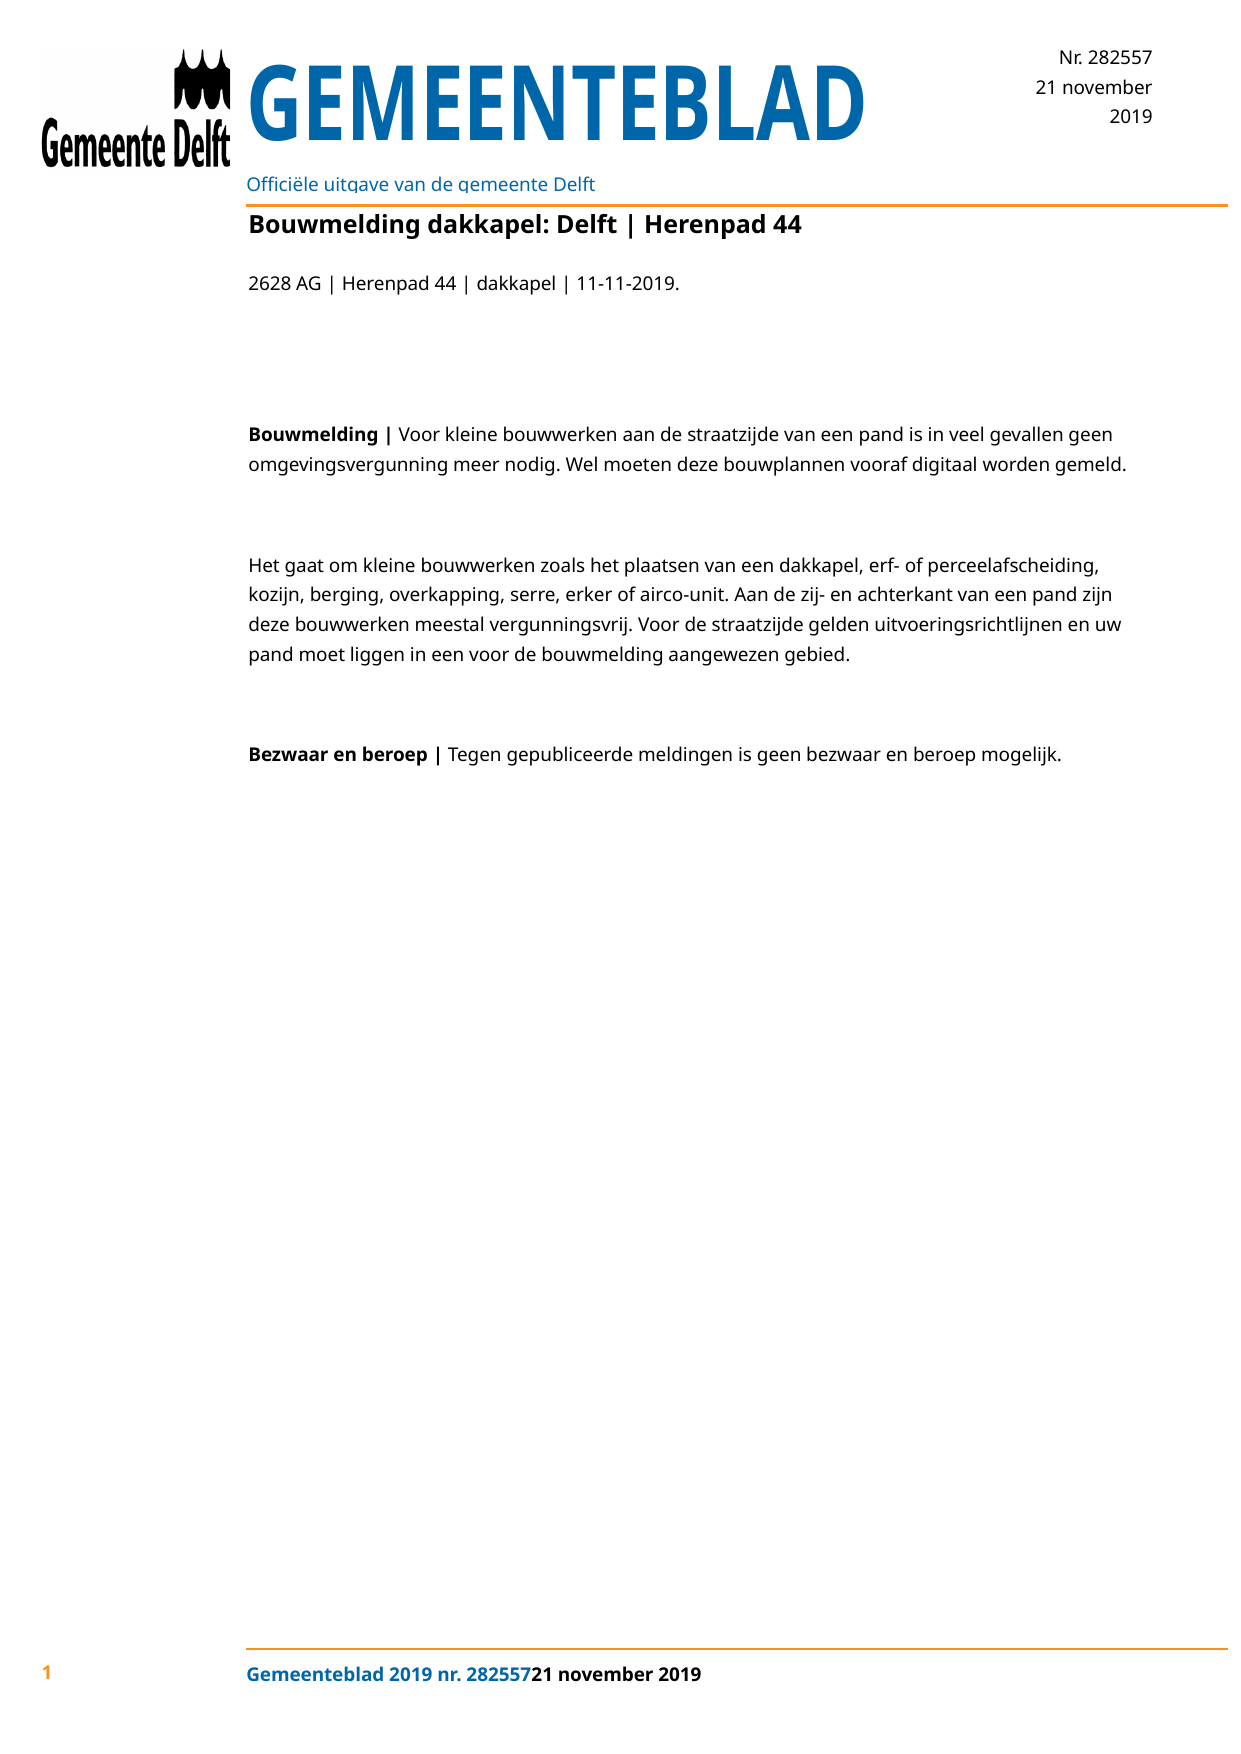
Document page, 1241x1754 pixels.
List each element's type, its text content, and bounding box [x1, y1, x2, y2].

text 2628 AG | Herenpad 44 | dakkapel | 11-11-2019. [248, 270, 1152, 296]
text Bezwaar en beroep | Tegen gepubliceerde meldingen is geen bezwaar en beroep mogelijk. [248, 742, 1152, 767]
text Bouwmelding dakkapel: Delft | Herenpad 44 [248, 207, 1152, 241]
text Bouwmelding | Voor kleine bouwwerken aan de straatzijde van een pand is in veel gevallen geen omgevingsvergunning meer nodig. Wel moeten deze bouwplannen vooraf digitaal worden gemeld. [248, 422, 1152, 477]
picture [41, 47, 231, 172]
text Het gaat om kleine bouwwerken zoals het plaatsen van een dakkapel, erf- of perceelafscheiding, kozijn, berging, overkapping, serre, erker of airco-unit. Aan de zij- en achterkant van een pand zijn deze bouwwerken meestal vergunningsvrij. Voor de straatzijde gelden uitvoeringsrichtlijnen en uw pand moet liggen in een voor de bouwmelding aangewezen gebied. [248, 552, 1152, 666]
